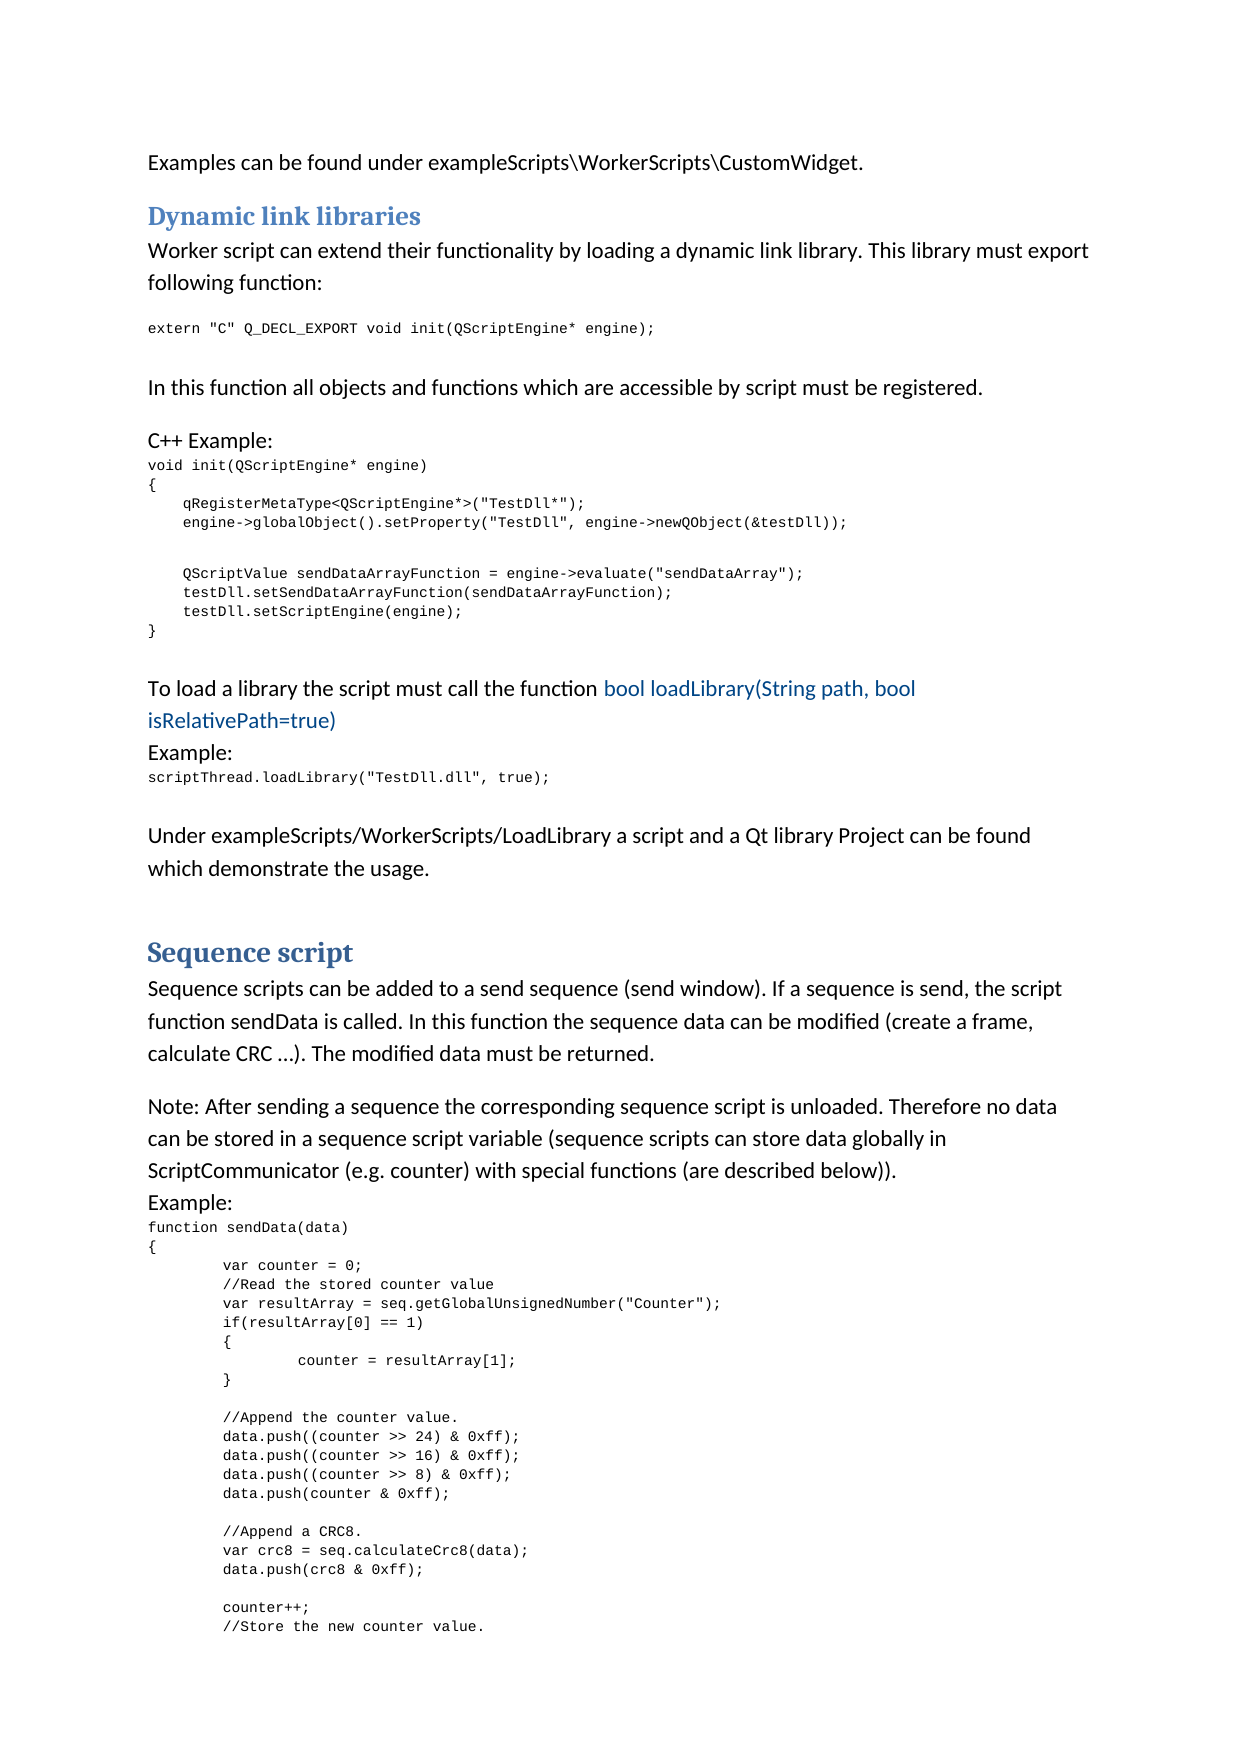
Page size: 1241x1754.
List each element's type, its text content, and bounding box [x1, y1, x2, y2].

text To load a library the script must call the function bool loadLibrary(String path, bool isRelativePath=true) [148, 674, 1093, 734]
text data.push((counter >> 16) & 0xff); [148, 1448, 1093, 1465]
text Example: [148, 738, 1093, 766]
text data.push(counter & 0xff); [148, 1486, 1093, 1503]
text engine->globalObject().setProperty("TestDll", engine->newQObject(&testDll)); [148, 515, 1093, 531]
text if(resultArray[0] == 1) [148, 1316, 1093, 1332]
text Examples can be found under exampleScripts\WorkerScripts\CustomWidget. [148, 148, 1093, 176]
text testDll.setScriptEngine(engine); [148, 604, 1093, 620]
text { [148, 1334, 1093, 1351]
text Example: [148, 1188, 1093, 1217]
text } [148, 623, 1093, 639]
text Under exampleScripts/WorkerScripts/LoadLibrary a script and a Qt library Project can be found which demonstrate the usage. [148, 822, 1093, 882]
text Note: After sending a sequence the corresponding sequence script is unloaded. Therefore no data can be stored in a sequence script variable (sequence scripts can store data globally in ScriptCommunicator (e.g. counter) with special functions (are described below)). [148, 1092, 1093, 1184]
text var crc8 = seq.calculateCrc8(data); [148, 1543, 1093, 1559]
text var resultArray = seq.getGlobalUnsignedNumber("Counter"); [148, 1297, 1093, 1313]
text C++ Example: [148, 426, 1093, 454]
text Sequence scripts can be added to a send sequence (send window). If a sequence is send, the script function sendData is called. In this function the sequence data can be modified (create a frame, calculate CRC …). The modified data must be returned. [148, 974, 1093, 1067]
text extern "C" Q_DECL_EXPORT void init(QScriptEngine* engine); [148, 322, 1093, 338]
text qRegisterMetaType<QScriptEngine*>("TestDll*"); [148, 496, 1093, 512]
text testDll.setSendDataArrayFunction(sendDataArrayFunction); [148, 585, 1093, 601]
text data.push((counter >> 24) & 0xff); [148, 1429, 1093, 1446]
text data.push((counter >> 8) & 0xff); [148, 1467, 1093, 1484]
text function sendData(data) [148, 1221, 1093, 1237]
text QScriptValue sendDataArrayFunction = engine->evaluate("sendDataArray"); [148, 566, 1093, 582]
text { [148, 1240, 1093, 1256]
text counter++; [148, 1600, 1093, 1616]
text scriptThread.loadLibrary("TestDll.dll", true); [148, 771, 1093, 787]
text } [148, 1372, 1093, 1389]
subtitle Sequence script [148, 936, 1093, 969]
subtitle Dynamic link libraries [148, 201, 1093, 232]
text { [148, 477, 1093, 493]
text void init(QScriptEngine* engine) [148, 458, 1093, 474]
text data.push(crc8 & 0xff); [148, 1562, 1093, 1578]
text //Read the stored counter value [148, 1278, 1093, 1294]
text In this function all objects and functions which are accessible by script must be registered. [148, 373, 1093, 401]
text var counter = 0; [148, 1259, 1093, 1275]
text //Append a CRC8. [148, 1524, 1093, 1541]
text //Store the new counter value. [148, 1619, 1093, 1635]
text Worker script can extend their functionality by loading a dynamic link library. This library must export following function: [148, 236, 1093, 297]
text counter = resultArray[1]; [148, 1353, 1093, 1370]
text //Append the counter value. [148, 1410, 1093, 1427]
